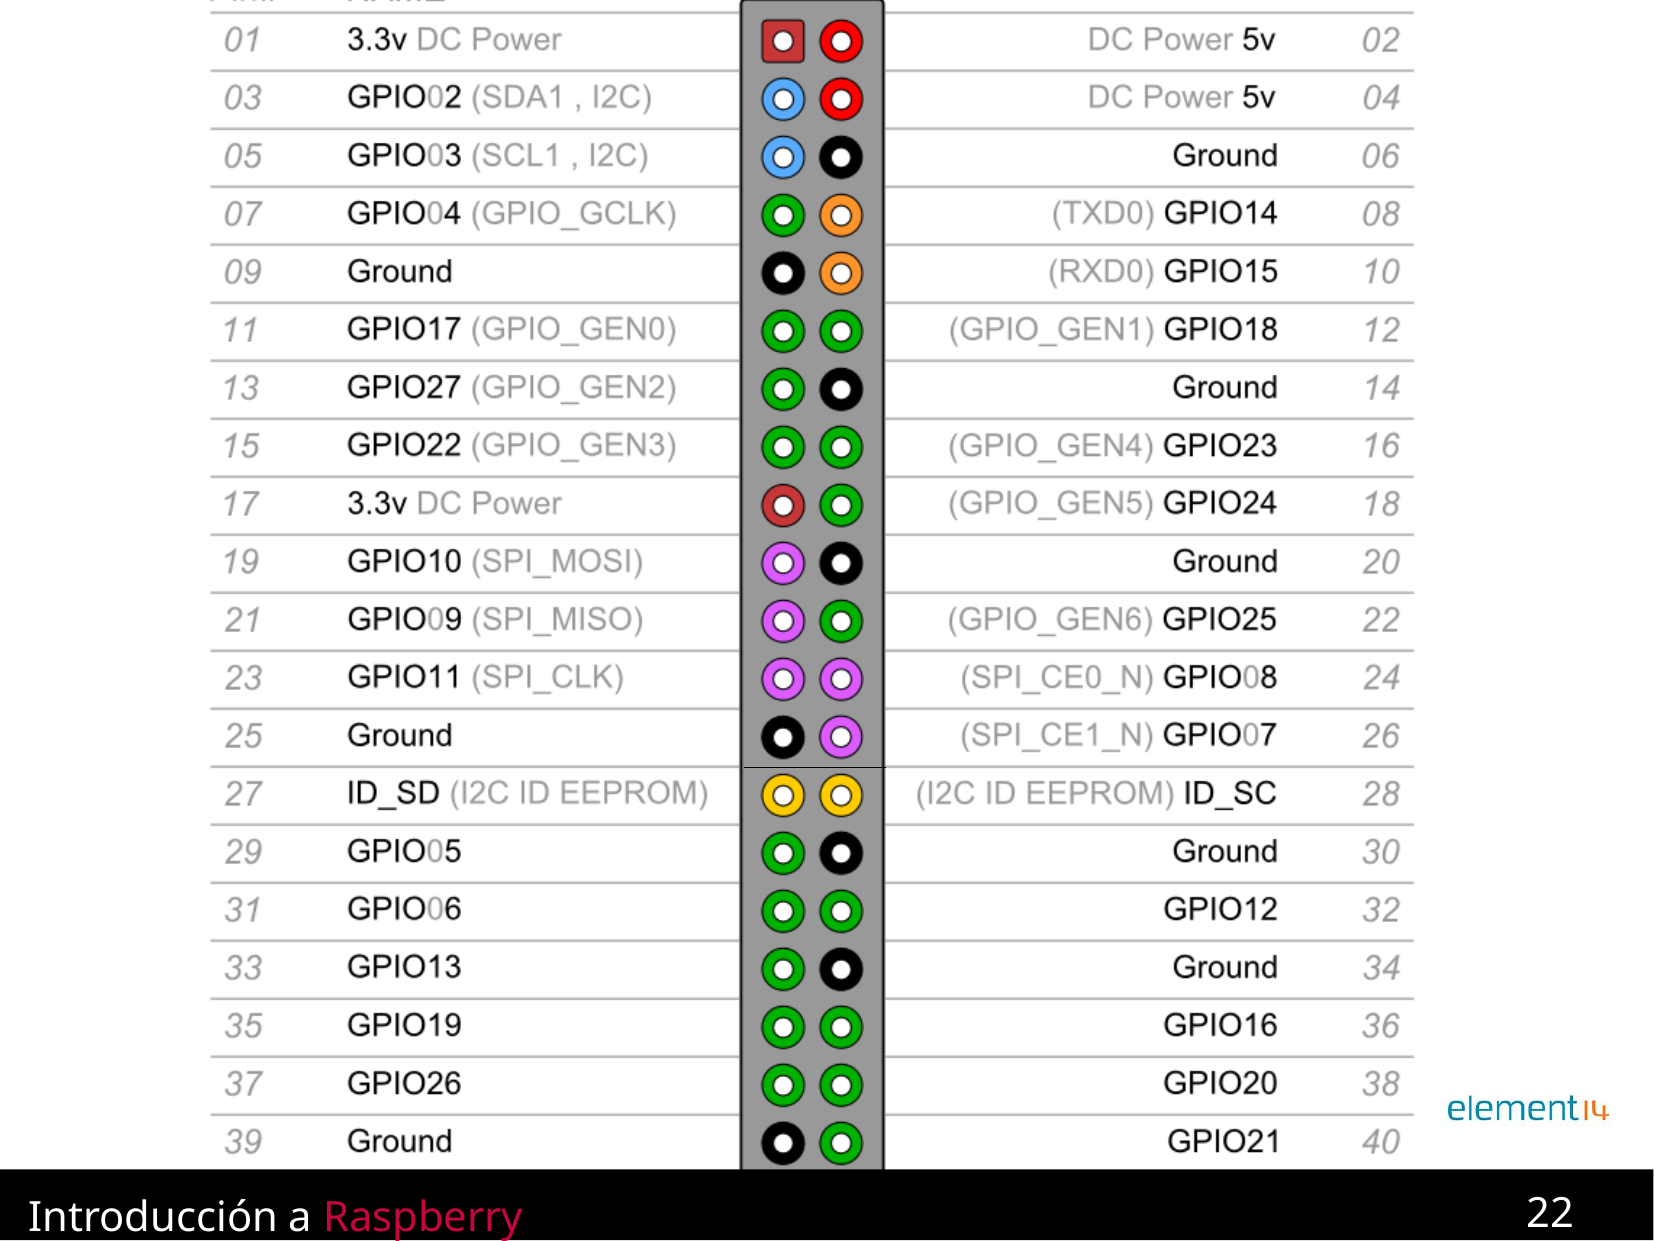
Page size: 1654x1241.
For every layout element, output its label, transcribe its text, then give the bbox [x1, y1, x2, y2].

text_box Introducción a Raspberry Pi [13, 1179, 556, 1241]
text_box [1521, 1175, 1654, 1241]
picture [200, 0, 1619, 1169]
text_box [0, 0, 1654, 1241]
